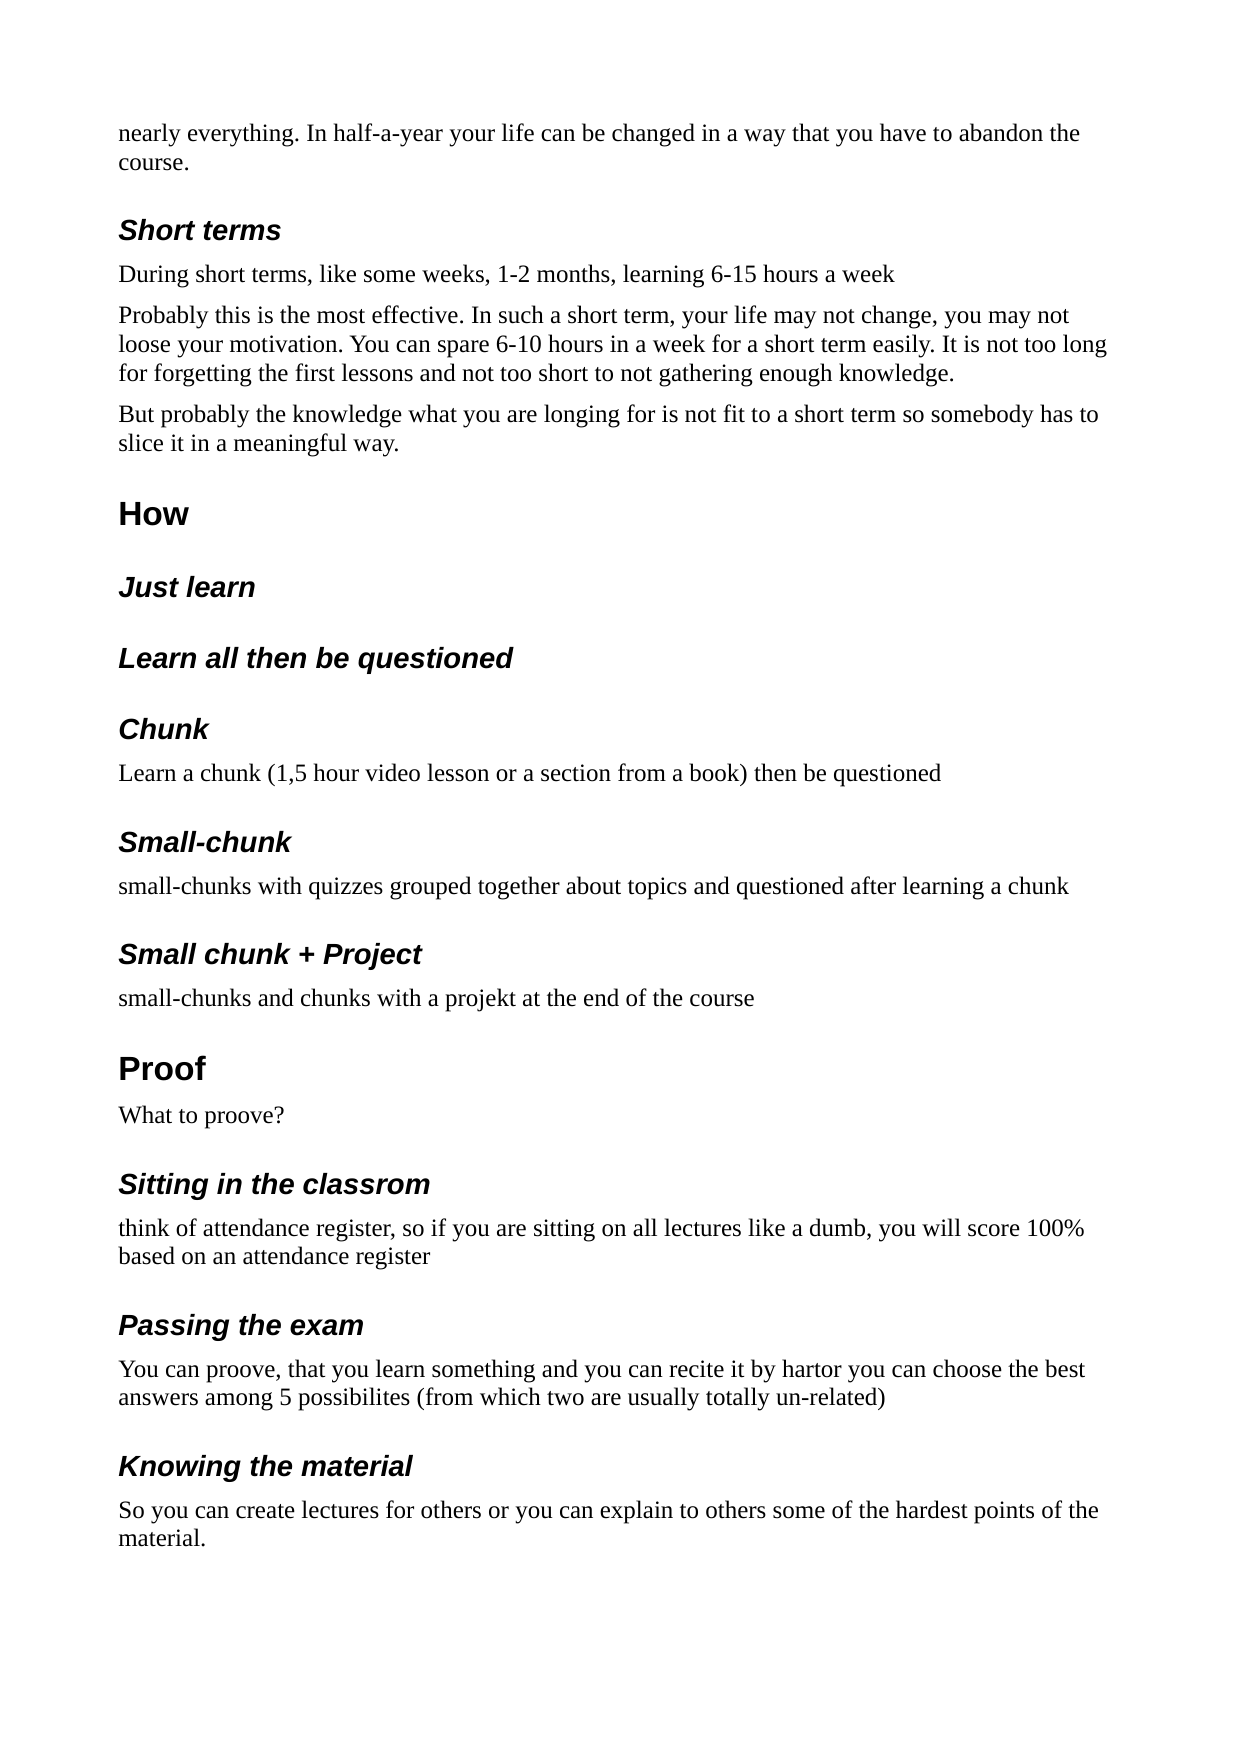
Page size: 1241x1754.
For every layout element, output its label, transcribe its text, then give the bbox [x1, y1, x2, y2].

text During short terms, like some weeks, 1-2 months, learning 6-15 hours a week [118, 259, 1122, 288]
text What to proove? [118, 1100, 1122, 1129]
subtitle Short terms [118, 213, 1122, 247]
subtitle Learn all then be questioned [118, 641, 1122, 675]
text So you can create lectures for others or you can explain to others some of the hardest points of the material. [118, 1495, 1122, 1552]
text You can proove, that you learn something and you can recite it by hartor you can choose the best answers among 5 possibilites (from which two are usually totally un-related) [118, 1354, 1122, 1411]
subtitle Proof [118, 1049, 1122, 1088]
subtitle Chunk [118, 712, 1122, 746]
text Probably this is the most effective. In such a short term, your life may not change, you may not loose your motivation. You can spare 6-10 hours in a week for a short term easily. It is not too long for forgetting the first lessons and not too short to not gathering enough knowledge. [118, 300, 1122, 387]
text think of attendance register, so if you are sitting on all lectures like a dumb, you will score 100% based on an attendance register [118, 1213, 1122, 1270]
subtitle Passing the exam [118, 1308, 1122, 1341]
subtitle Just learn [118, 570, 1122, 604]
subtitle How [118, 494, 1122, 533]
text nearly everything. In half-a-year your life can be changed in a way that you have to abandon the course. [118, 118, 1122, 176]
subtitle Knowing the material [118, 1449, 1122, 1482]
text But probably the knowledge what you are longing for is not fit to a short term so somebody has to slice it in a meaningful way. [118, 399, 1122, 457]
subtitle Sitting in the classrom [118, 1167, 1122, 1200]
text small-chunks with quizzes grouped together about topics and questioned after learning a chunk [118, 871, 1122, 899]
subtitle Small chunk + Project [118, 937, 1122, 971]
text Learn a chunk (1,5 hour video lesson or a section from a book) then be questioned [118, 758, 1122, 787]
text small-chunks and chunks with a projekt at the end of the course [118, 983, 1122, 1012]
subtitle Small-chunk [118, 825, 1122, 858]
